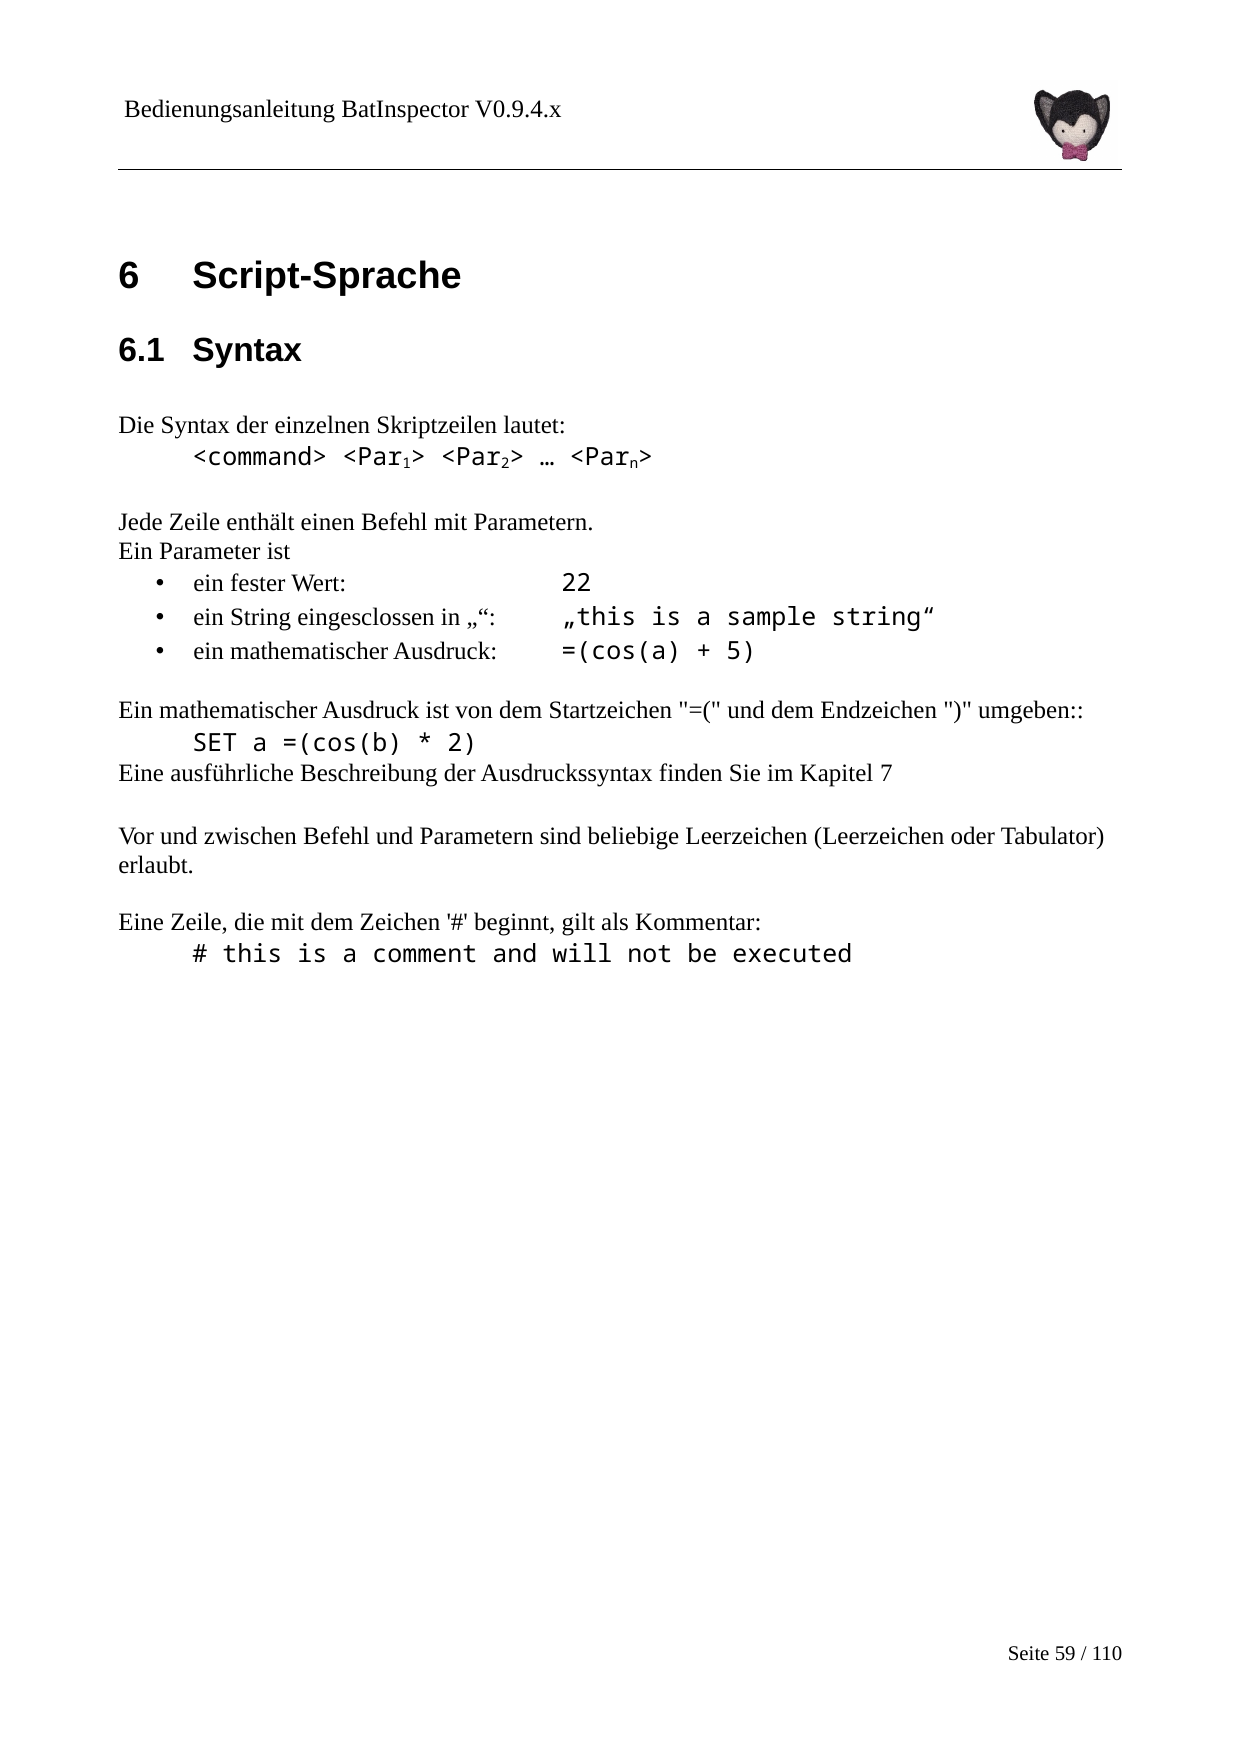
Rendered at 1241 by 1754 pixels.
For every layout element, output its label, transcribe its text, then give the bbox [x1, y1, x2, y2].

text Die Syntax der einzelnen Skriptzeilen lautet: [118, 410, 1122, 439]
text Eine ausführliche Beschreibung der Ausdruckssyntax finden Sie im Kapitel 7 [118, 758, 1122, 787]
text Jede Zeile enthält einen Befehl mit Parametern. [118, 507, 1122, 536]
text <command> <Par1> <Par2> … <Parn> [118, 439, 1122, 473]
list ein fester Wert: 22 [156, 564, 1122, 598]
text SET a =(cos(b) * 2) [118, 724, 1122, 758]
list ein mathematischer Ausdruck: =(cos(a) + 5) [156, 633, 1122, 667]
subtitle Script-Sprache [118, 253, 1122, 297]
text Ein mathematischer Ausdruck ist von dem Startzeichen "=(" und dem Endzeichen ")" umgeben:: [118, 695, 1122, 724]
list ein String eingesclossen in „“: „this is a sample string“ [156, 598, 1122, 633]
text # this is a comment and will not be executed [118, 936, 1122, 970]
text Eine Zeile, die mit dem Zeichen '#' beginnt, gilt als Kommentar: [118, 907, 1122, 936]
subtitle Syntax [118, 330, 1122, 369]
text Vor und zwischen Befehl und Parametern sind beliebige Leerzeichen (Leerzeichen oder Tabulator) erlaubt. [118, 821, 1122, 878]
text Ein Parameter ist [118, 536, 1122, 564]
picture [1030, 80, 1119, 169]
